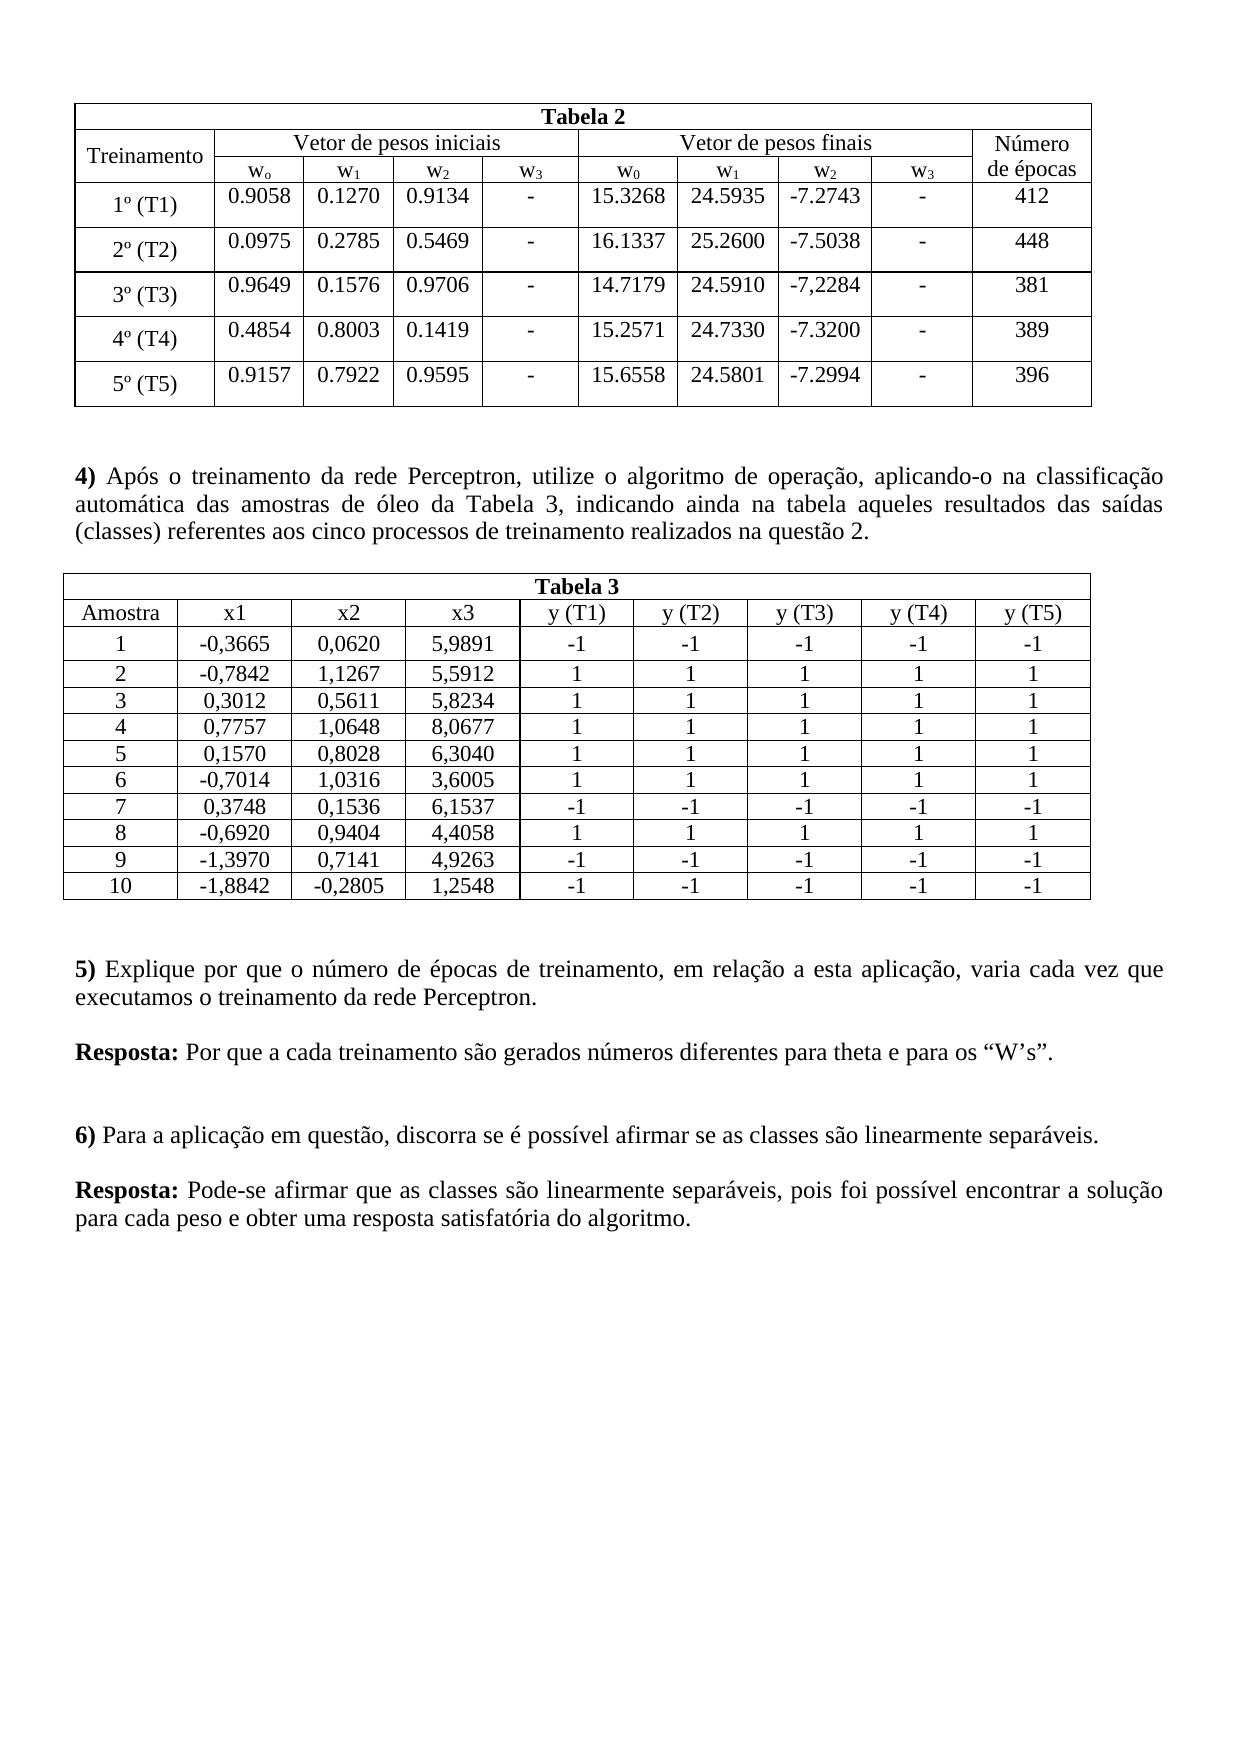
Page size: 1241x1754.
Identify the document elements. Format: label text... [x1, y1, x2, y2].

table_cell 0,8028 [292, 741, 405, 766]
table_cell -1 [634, 627, 747, 660]
table_cell -1 [634, 873, 747, 898]
table_cell 1 [862, 741, 975, 766]
table_cell w0 [579, 157, 677, 182]
table_cell 1 [521, 661, 633, 687]
table_cell y (T3) [748, 600, 861, 626]
table_cell - [483, 362, 578, 406]
table_cell 24.5910 [678, 273, 778, 316]
table_cell - [483, 183, 578, 227]
table_cell 1,2548 [406, 873, 519, 898]
table_cell -1 [748, 873, 861, 898]
table_cell 1 [976, 688, 1090, 713]
table_cell -0,2805 [292, 873, 405, 898]
table_cell -1 [862, 873, 975, 898]
table_cell 5 [64, 741, 177, 766]
table_cell 0,3012 [178, 688, 291, 713]
table_cell 1 [862, 820, 975, 846]
table_cell Número de épocas [973, 130, 1091, 182]
table_cell - [483, 273, 578, 316]
table_cell Vetor de pesos iniciais [215, 130, 578, 156]
table_cell 4 [64, 714, 177, 740]
table_cell 0.2785 [304, 228, 393, 271]
table_cell 1 [862, 688, 975, 713]
table_header Tabela 3 [64, 574, 1090, 599]
table_cell -1 [634, 847, 747, 872]
table_cell 0,9404 [292, 820, 405, 846]
table_cell 24.7330 [678, 317, 778, 361]
table_cell 1 [976, 767, 1090, 793]
table_cell 1 [748, 714, 861, 740]
table_cell 0,5611 [292, 688, 405, 713]
table_cell 1 [976, 820, 1090, 846]
table_cell 0.9706 [394, 273, 482, 316]
table_cell 6,1537 [406, 794, 519, 819]
table_cell Treinamento [76, 130, 214, 182]
table_cell 1 [748, 820, 861, 846]
table_cell 1 [634, 767, 747, 793]
table_cell 0.5469 [394, 228, 482, 271]
table_cell 1º (T1) [76, 183, 214, 227]
table_cell 4,9263 [406, 847, 519, 872]
table_cell 5º (T5) [76, 362, 214, 406]
table_cell 1 [862, 661, 975, 687]
table_cell 389 [973, 317, 1091, 361]
table_cell 2 [64, 661, 177, 687]
table_cell 1 [748, 661, 861, 687]
table_cell - [872, 317, 972, 361]
table_cell 1 [634, 714, 747, 740]
text 5) Explique por que o número de épocas de treinamento, em relação a esta aplicação, varia cada vez que executamos o treinamento da rede Perceptron. [75, 955, 1165, 1010]
table_cell -1 [748, 794, 861, 819]
table_cell 15.3268 [579, 183, 677, 227]
table_cell -7.3200 [779, 317, 871, 361]
table_cell - [872, 183, 972, 227]
table_header Tabela 2 [76, 104, 1091, 129]
table_cell 24.5801 [678, 362, 778, 406]
table_cell - [872, 228, 972, 271]
table_cell 0.1270 [304, 183, 393, 227]
table_cell 5,8234 [406, 688, 519, 713]
table_cell -1 [862, 627, 975, 660]
table_cell 1 [634, 820, 747, 846]
table_cell 1 [521, 820, 633, 846]
table_cell 8,0677 [406, 714, 519, 740]
table_cell 14.7179 [579, 273, 677, 316]
table_cell -0,3665 [178, 627, 291, 660]
table_cell x2 [292, 600, 405, 626]
table_cell -1 [976, 627, 1090, 660]
table_cell -1 [976, 847, 1090, 872]
table_cell 0.9649 [215, 273, 303, 316]
table_cell -1 [976, 873, 1090, 898]
table_cell -7.2743 [779, 183, 871, 227]
table_cell 15.6558 [579, 362, 677, 406]
table_cell w2 [779, 157, 871, 182]
table_cell y (T1) [521, 600, 633, 626]
table_cell - [483, 317, 578, 361]
table_cell Amostra [64, 600, 177, 626]
table_cell 6,3040 [406, 741, 519, 766]
table_cell w2 [394, 157, 482, 182]
table_cell -1,3970 [178, 847, 291, 872]
table_cell -1 [748, 627, 861, 660]
table_cell x3 [406, 600, 519, 626]
table_cell 6 [64, 767, 177, 793]
table_cell 0.4854 [215, 317, 303, 361]
table_cell 1,1267 [292, 661, 405, 687]
text 6) Para a aplicação em questão, discorra se é possível afirmar se as classes são linearmente separáveis. [75, 1121, 1165, 1149]
table_cell - [872, 362, 972, 406]
table_cell -0,7014 [178, 767, 291, 793]
table_cell 0,7757 [178, 714, 291, 740]
table_cell y (T2) [634, 600, 747, 626]
table_cell wo [215, 157, 303, 182]
table_cell w1 [304, 157, 393, 182]
table_cell -1 [521, 794, 633, 819]
table_cell 1 [976, 661, 1090, 687]
table_cell 4º (T4) [76, 317, 214, 361]
table_cell 3 [64, 688, 177, 713]
table_cell w3 [872, 157, 972, 182]
table_cell w3 [483, 157, 578, 182]
table_cell 15.2571 [579, 317, 677, 361]
table_cell 0.9058 [215, 183, 303, 227]
table_cell 1 [521, 714, 633, 740]
table_cell - [483, 228, 578, 271]
table_cell 1 [634, 688, 747, 713]
table_cell 1 [976, 741, 1090, 766]
table_cell 0.1419 [394, 317, 482, 361]
table_cell -1 [862, 847, 975, 872]
table_cell 5,5912 [406, 661, 519, 687]
table_cell 412 [973, 183, 1091, 227]
table_cell 1,0316 [292, 767, 405, 793]
table_cell 4,4058 [406, 820, 519, 846]
table_cell -7,2284 [779, 273, 871, 316]
table_cell Vetor de pesos finais [579, 130, 972, 156]
table_cell -1 [748, 847, 861, 872]
text 4) Após o treinamento da rede Perceptron, utilize o algoritmo de operação, aplicando-o na classificação automática das amostras de óleo da Tabela 3, indicando ainda na tabela aqueles resultados das saídas (classes) referentes aos cinco processos de treinamento realizados na questão 2. [75, 462, 1165, 545]
table_cell 9 [64, 847, 177, 872]
table_cell y (T5) [976, 600, 1090, 626]
table_cell 381 [973, 273, 1091, 316]
table_cell 0.9595 [394, 362, 482, 406]
table_cell -1,8842 [178, 873, 291, 898]
table_cell 0.9157 [215, 362, 303, 406]
table_cell 0,7141 [292, 847, 405, 872]
table_cell y (T4) [862, 600, 975, 626]
table_cell 448 [973, 228, 1091, 271]
table_cell 1,0648 [292, 714, 405, 740]
table_cell 0,1570 [178, 741, 291, 766]
table_cell -1 [521, 873, 633, 898]
table_cell 0.8003 [304, 317, 393, 361]
text Resposta: Pode-se afirmar que as classes são linearmente separáveis, pois foi possível encontrar a solução para cada peso e obter uma resposta satisfatória do algoritmo. [75, 1177, 1165, 1232]
table_cell 1 [862, 714, 975, 740]
table_cell x1 [178, 600, 291, 626]
table_cell 1 [64, 627, 177, 660]
table_cell -1 [634, 794, 747, 819]
table_cell 5,9891 [406, 627, 519, 660]
table_cell w1 [678, 157, 778, 182]
table_cell 1 [748, 767, 861, 793]
table_cell 1 [521, 767, 633, 793]
table_cell 2º (T2) [76, 228, 214, 271]
table_cell 0.9134 [394, 183, 482, 227]
table_cell 16.1337 [579, 228, 677, 271]
table_cell 1 [748, 741, 861, 766]
table_cell 0,0620 [292, 627, 405, 660]
table_cell -7.2994 [779, 362, 871, 406]
table_cell 0.1576 [304, 273, 393, 316]
table_cell 24.5935 [678, 183, 778, 227]
text Resposta: Por que a cada treinamento são gerados números diferentes para theta e para os “W’s”. [75, 1038, 1165, 1066]
table_cell 3,6005 [406, 767, 519, 793]
table_cell 1 [521, 741, 633, 766]
table_cell 1 [634, 661, 747, 687]
table_cell -1 [521, 627, 633, 660]
table_cell 8 [64, 820, 177, 846]
table_cell 0,3748 [178, 794, 291, 819]
table_cell 7 [64, 794, 177, 819]
table_cell 0.0975 [215, 228, 303, 271]
table_cell -7.5038 [779, 228, 871, 271]
table_cell 1 [521, 688, 633, 713]
table_cell 1 [976, 714, 1090, 740]
table_cell - [872, 273, 972, 316]
table_cell 1 [748, 688, 861, 713]
table_cell 1 [634, 741, 747, 766]
table_cell 1 [862, 767, 975, 793]
table_cell 25.2600 [678, 228, 778, 271]
table_cell -0,7842 [178, 661, 291, 687]
table_cell 396 [973, 362, 1091, 406]
table_cell -1 [976, 794, 1090, 819]
table_cell 10 [64, 873, 177, 898]
table_cell -0,6920 [178, 820, 291, 846]
table_cell -1 [521, 847, 633, 872]
table_cell -1 [862, 794, 975, 819]
table_cell 3º (T3) [76, 273, 214, 316]
table_cell 0,1536 [292, 794, 405, 819]
table_cell 0.7922 [304, 362, 393, 406]
